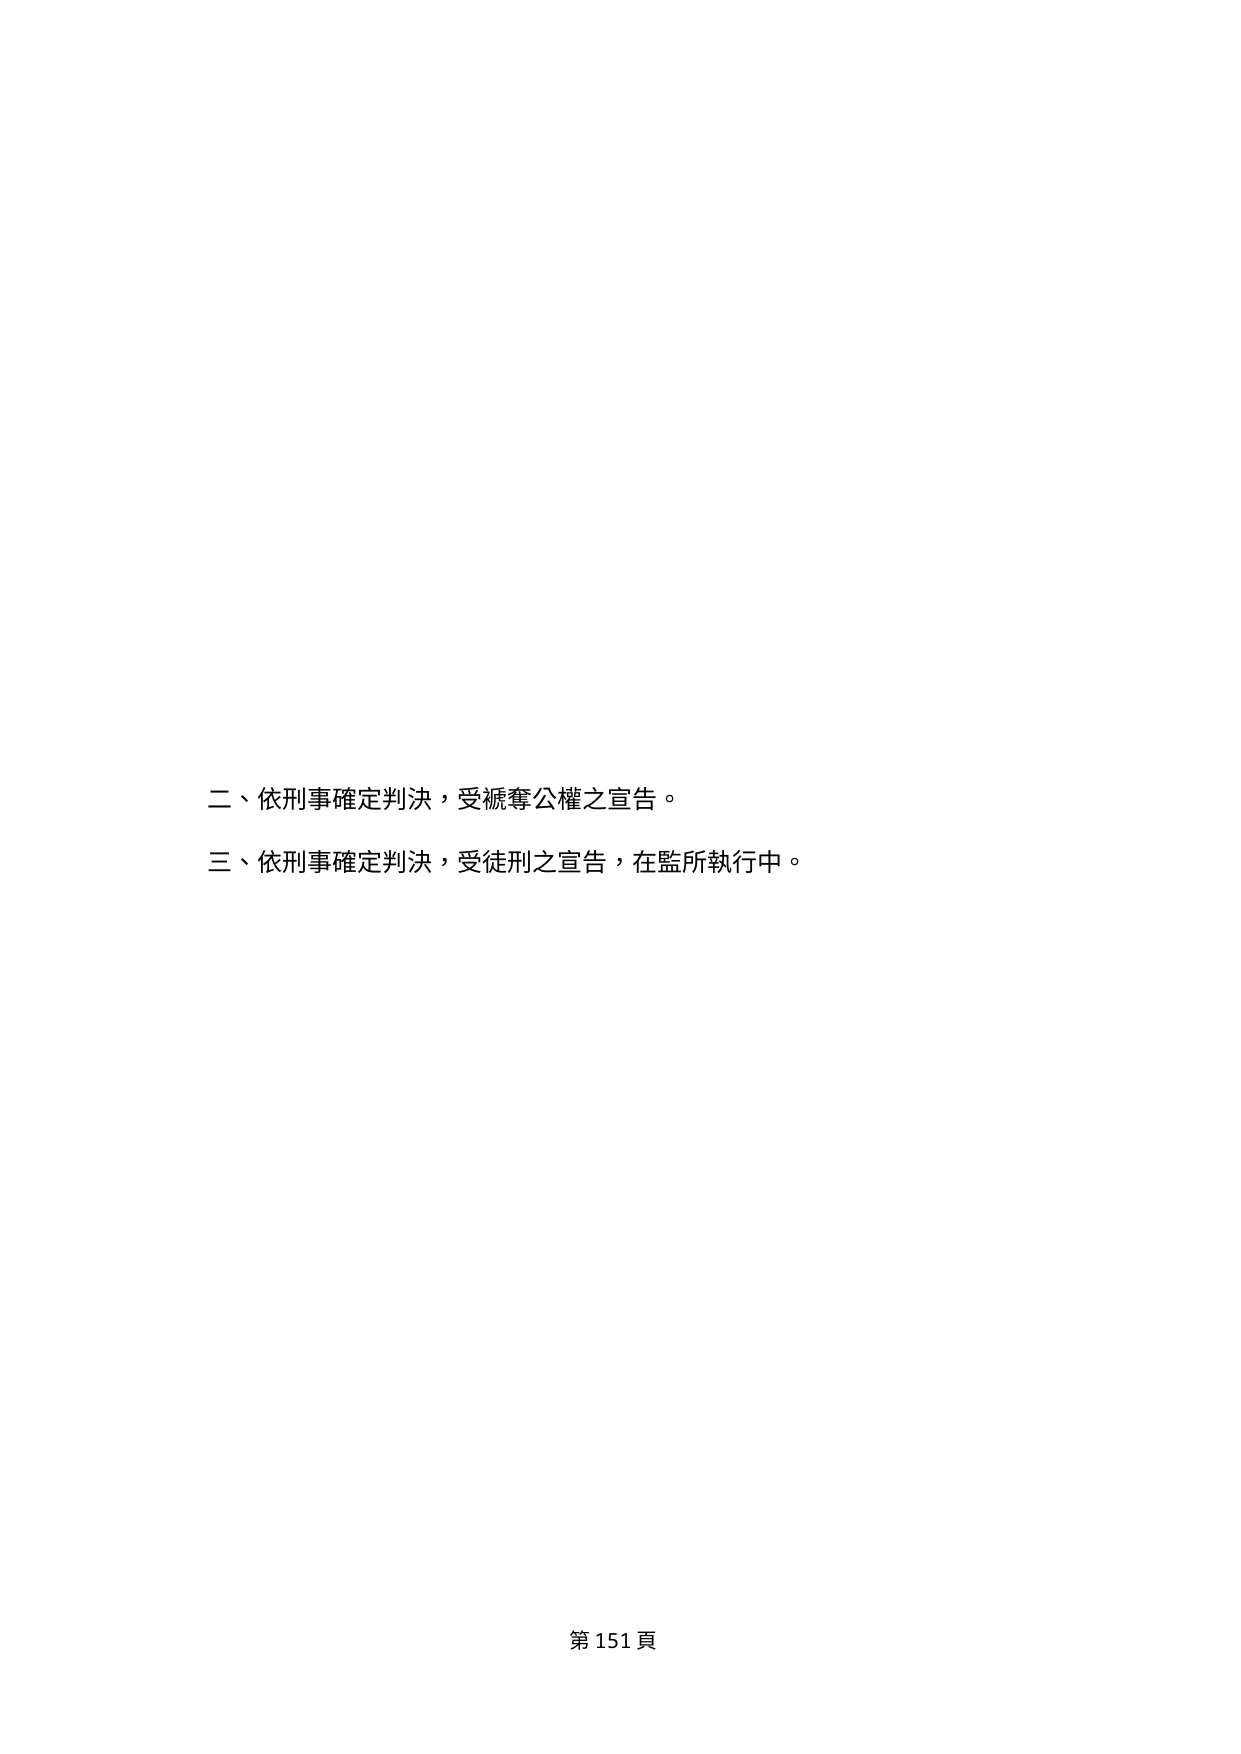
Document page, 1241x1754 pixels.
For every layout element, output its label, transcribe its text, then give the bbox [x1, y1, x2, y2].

text 二、依刑事確定判決，受褫奪公權之宣告。 [207, 756, 1107, 818]
text 三、依刑事確定判決，受徒刑之宣告，在監所執行中。 [207, 818, 1107, 881]
